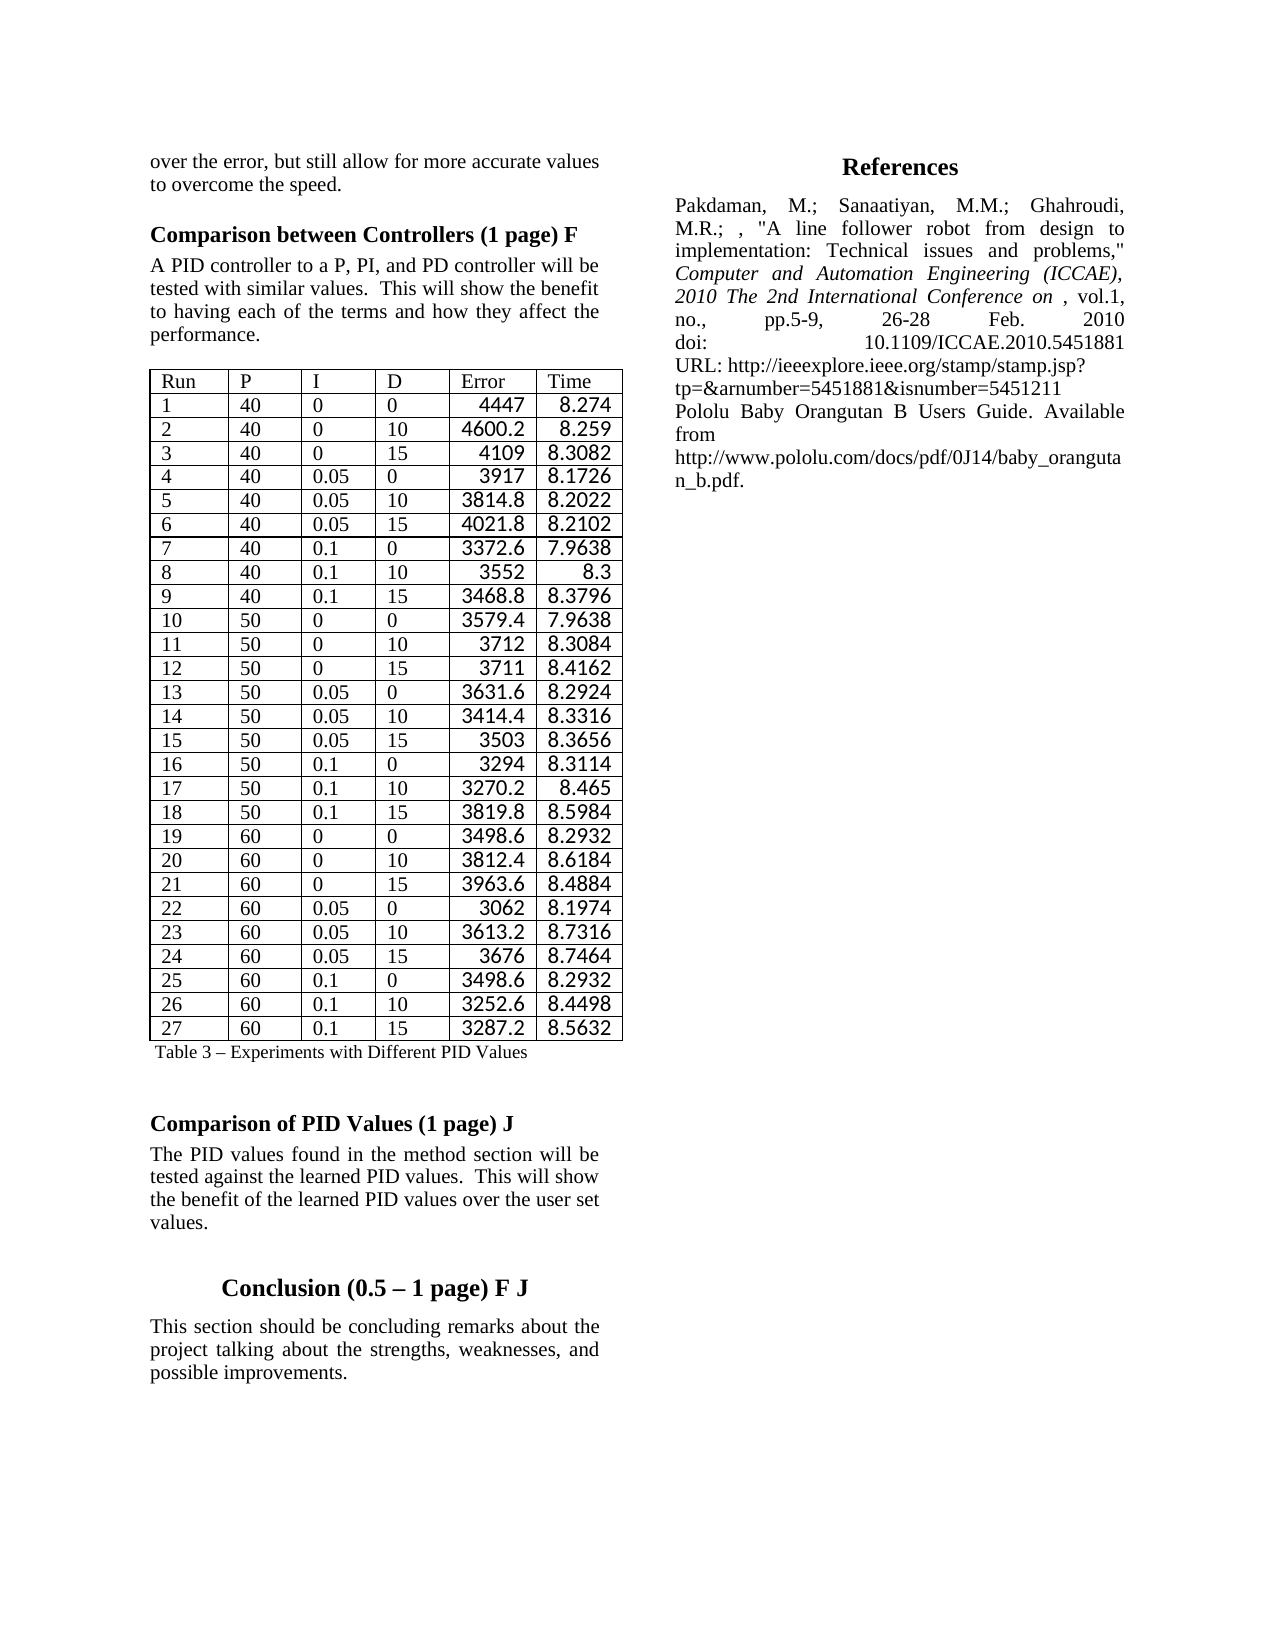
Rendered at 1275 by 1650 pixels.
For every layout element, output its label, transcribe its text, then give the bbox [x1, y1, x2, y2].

table_cell 40 [229, 538, 301, 560]
table_cell 50 [229, 609, 301, 632]
table_cell 8.7464 [537, 945, 622, 968]
table_cell 0 [376, 466, 449, 488]
table_header Time [537, 370, 622, 393]
table_cell 7.9638 [537, 538, 622, 560]
table_cell 0 [302, 609, 375, 632]
table_cell 15 [376, 442, 449, 464]
table_cell 10 [376, 418, 449, 441]
table_cell 3414.4 [450, 705, 536, 728]
table_cell 2 [151, 418, 228, 441]
table_cell 0 [376, 538, 449, 560]
table_cell 15 [151, 729, 228, 752]
table_cell 50 [229, 801, 301, 824]
table_cell 18 [151, 801, 228, 824]
table_cell 9 [151, 585, 228, 608]
table_cell 8.3 [537, 561, 622, 584]
table_cell 3 [151, 442, 228, 464]
table_cell 3498.6 [450, 969, 536, 992]
table_cell 50 [229, 705, 301, 728]
table_cell 3712 [450, 633, 536, 656]
table_cell 3062 [450, 897, 536, 920]
table_cell 15 [376, 585, 449, 608]
table_cell 0.05 [302, 514, 375, 536]
table_cell 60 [229, 969, 301, 992]
table_cell 10 [376, 921, 449, 944]
table_cell 40 [229, 585, 301, 608]
table_cell 10 [376, 490, 449, 512]
table_cell 0.05 [302, 897, 375, 920]
table_cell 25 [151, 969, 228, 992]
table_cell 40 [229, 466, 301, 488]
table_cell 0 [376, 681, 449, 704]
table_cell 0.1 [302, 753, 375, 776]
table_header P [229, 370, 301, 393]
table_cell 3287.2 [450, 1017, 536, 1039]
table_cell 4109 [450, 442, 536, 464]
table_cell 10 [376, 849, 449, 872]
table_cell 0 [302, 418, 375, 441]
table_cell 0.1 [302, 777, 375, 800]
table_cell 3676 [450, 945, 536, 968]
table_cell 60 [229, 993, 301, 1016]
table_cell 0.05 [302, 681, 375, 704]
text A PID controller to a P, PI, and PD controller will be tested with similar values. This will show the benefit to having each of the terms and how they affect the performance. [150, 254, 600, 346]
table_cell 0.05 [302, 729, 375, 752]
table_cell 21 [151, 873, 228, 896]
table_cell 10 [151, 609, 228, 632]
table_cell 3270.2 [450, 777, 536, 800]
table_cell 10 [376, 561, 449, 584]
table_cell 60 [229, 873, 301, 896]
table_cell 1 [151, 394, 228, 417]
table_cell 8.4498 [537, 993, 622, 1016]
table_cell 8.6184 [537, 849, 622, 872]
table_cell 15 [376, 729, 449, 752]
table_cell 10 [376, 705, 449, 728]
table_cell 4021.8 [450, 514, 536, 536]
table_cell 3613.2 [450, 921, 536, 944]
table_cell 8.4162 [537, 657, 622, 680]
table_cell 0.1 [302, 801, 375, 824]
table_cell 50 [229, 681, 301, 704]
table_cell 8.3082 [537, 442, 622, 464]
table_cell 3963.6 [450, 873, 536, 896]
table_cell 0.1 [302, 538, 375, 560]
table_cell 3711 [450, 657, 536, 680]
table_cell 60 [229, 825, 301, 848]
table_cell 60 [229, 1017, 301, 1039]
table_cell 11 [151, 633, 228, 656]
table_cell 8.5632 [537, 1017, 622, 1039]
table_cell 0.1 [302, 561, 375, 584]
table_cell 60 [229, 897, 301, 920]
table_cell 0.1 [302, 585, 375, 608]
table_cell 0.05 [302, 466, 375, 488]
subtitle References [675, 150, 1125, 181]
table_cell 20 [151, 849, 228, 872]
table_cell 3498.6 [450, 825, 536, 848]
table_cell 3631.6 [450, 681, 536, 704]
table_cell 10 [376, 777, 449, 800]
table_cell 3372.6 [450, 538, 536, 560]
table_cell 3814.8 [450, 490, 536, 512]
text Pololu Baby Orangutan B Users Guide. Available from http://www.pololu.com/docs/pdf/0J14/baby_orangutan_b.pdf. [675, 400, 1125, 492]
table_cell 8.5984 [537, 801, 622, 824]
text Table 3 – Experiments with Different PID Values [150, 1041, 600, 1063]
table_cell 22 [151, 897, 228, 920]
table_cell 5 [151, 490, 228, 512]
table_cell 8.3796 [537, 585, 622, 608]
table_cell 3552 [450, 561, 536, 584]
table_cell 50 [229, 753, 301, 776]
table_cell 8.2924 [537, 681, 622, 704]
table_cell 50 [229, 729, 301, 752]
table_cell 10 [376, 633, 449, 656]
subtitle Comparison of PID Values (1 page) J [150, 1109, 600, 1136]
table_cell 8.465 [537, 777, 622, 800]
table_cell 14 [151, 705, 228, 728]
table_cell 0.05 [302, 921, 375, 944]
table_cell 0.05 [302, 705, 375, 728]
table_cell 8.3316 [537, 705, 622, 728]
table_cell 7.9638 [537, 609, 622, 632]
table_cell 3579.4 [450, 609, 536, 632]
table_cell 8.1974 [537, 897, 622, 920]
table_cell 8.7316 [537, 921, 622, 944]
table_cell 15 [376, 801, 449, 824]
text over the error, but still allow for more accurate values to overcome the speed. [150, 150, 600, 196]
subtitle Conclusion (0.5 – 1 page) F J [150, 1272, 600, 1303]
table_cell 3812.4 [450, 849, 536, 872]
table_cell 3294 [450, 753, 536, 776]
table_cell 4447 [450, 394, 536, 417]
table_cell 50 [229, 633, 301, 656]
table_cell 0.1 [302, 969, 375, 992]
text The PID values found in the method section will be tested against the learned PID values. This will show the benefit of the learned PID values over the user set values. [150, 1143, 600, 1234]
table_cell 23 [151, 921, 228, 944]
table_cell 3468.8 [450, 585, 536, 608]
table_cell 26 [151, 993, 228, 1016]
table_cell 12 [151, 657, 228, 680]
table_cell 16 [151, 753, 228, 776]
table_cell 0 [376, 394, 449, 417]
table_cell 8.259 [537, 418, 622, 441]
table_cell 60 [229, 921, 301, 944]
table_cell 50 [229, 777, 301, 800]
table_cell 3819.8 [450, 801, 536, 824]
text This section should be concluding remarks about the project talking about the strengths, weaknesses, and possible improvements. [150, 1316, 600, 1384]
table_cell 8.2932 [537, 825, 622, 848]
table_cell 17 [151, 777, 228, 800]
table_cell 8.274 [537, 394, 622, 417]
table_header I [302, 370, 375, 393]
table_cell 0 [376, 969, 449, 992]
table_cell 0 [302, 825, 375, 848]
table_cell 24 [151, 945, 228, 968]
table_cell 3252.6 [450, 993, 536, 1016]
table_cell 0.05 [302, 945, 375, 968]
table_cell 8.2022 [537, 490, 622, 512]
table_cell 0 [302, 873, 375, 896]
table_cell 0 [376, 825, 449, 848]
table_cell 15 [376, 873, 449, 896]
table_cell 0 [302, 394, 375, 417]
table_cell 4 [151, 466, 228, 488]
table_cell 8.2932 [537, 969, 622, 992]
subtitle Comparison between Controllers (1 page) F [150, 221, 600, 248]
table_cell 40 [229, 442, 301, 464]
table_cell 15 [376, 945, 449, 968]
table_cell 0 [376, 753, 449, 776]
table_cell 60 [229, 849, 301, 872]
table_cell 0 [302, 657, 375, 680]
table_cell 7 [151, 538, 228, 560]
table_header Run [151, 370, 228, 393]
table_cell 15 [376, 514, 449, 536]
table_cell 3917 [450, 466, 536, 488]
table_cell 3503 [450, 729, 536, 752]
table_header Error [450, 370, 536, 393]
table_cell 19 [151, 825, 228, 848]
table_cell 40 [229, 561, 301, 584]
table_cell 15 [376, 1017, 449, 1039]
table_cell 8.3656 [537, 729, 622, 752]
table_cell 40 [229, 418, 301, 441]
table_cell 8.1726 [537, 466, 622, 488]
table_cell 8.3084 [537, 633, 622, 656]
table_cell 0 [376, 897, 449, 920]
table_cell 0.1 [302, 993, 375, 1016]
table_cell 0 [302, 633, 375, 656]
table_cell 27 [151, 1017, 228, 1039]
table_cell 10 [376, 993, 449, 1016]
table_cell 4600.2 [450, 418, 536, 441]
table_cell 40 [229, 514, 301, 536]
table_cell 0 [302, 442, 375, 464]
table_header D [376, 370, 449, 393]
table_cell 15 [376, 657, 449, 680]
table_cell 8 [151, 561, 228, 584]
table_cell 6 [151, 514, 228, 536]
table_cell 0.1 [302, 1017, 375, 1039]
table_cell 13 [151, 681, 228, 704]
table_cell 8.4884 [537, 873, 622, 896]
table_cell 40 [229, 490, 301, 512]
table_cell 8.2102 [537, 514, 622, 536]
table_cell 8.3114 [537, 753, 622, 776]
table_cell 0 [376, 609, 449, 632]
table_cell 0.05 [302, 490, 375, 512]
table_cell 60 [229, 945, 301, 968]
table_cell 40 [229, 394, 301, 417]
table_cell 0 [302, 849, 375, 872]
table_cell 50 [229, 657, 301, 680]
text Pakdaman, M.; Sanaatiyan, M.M.; Ghahroudi, M.R.; , "A line follower robot from design to implementation: Technical issues and problems," Computer and Automation Engineering (ICCAE), 2010 The 2nd International Conference on , vol.1, no., pp.5-9, 26-28 Feb. 2010 doi: 10.1109/ICCAE.2010.5451881 URL: http://ieeexplore.ieee.org/stamp/stamp.jsp?tp=&arnumber=5451881&isnumber=5451211 [675, 194, 1125, 400]
